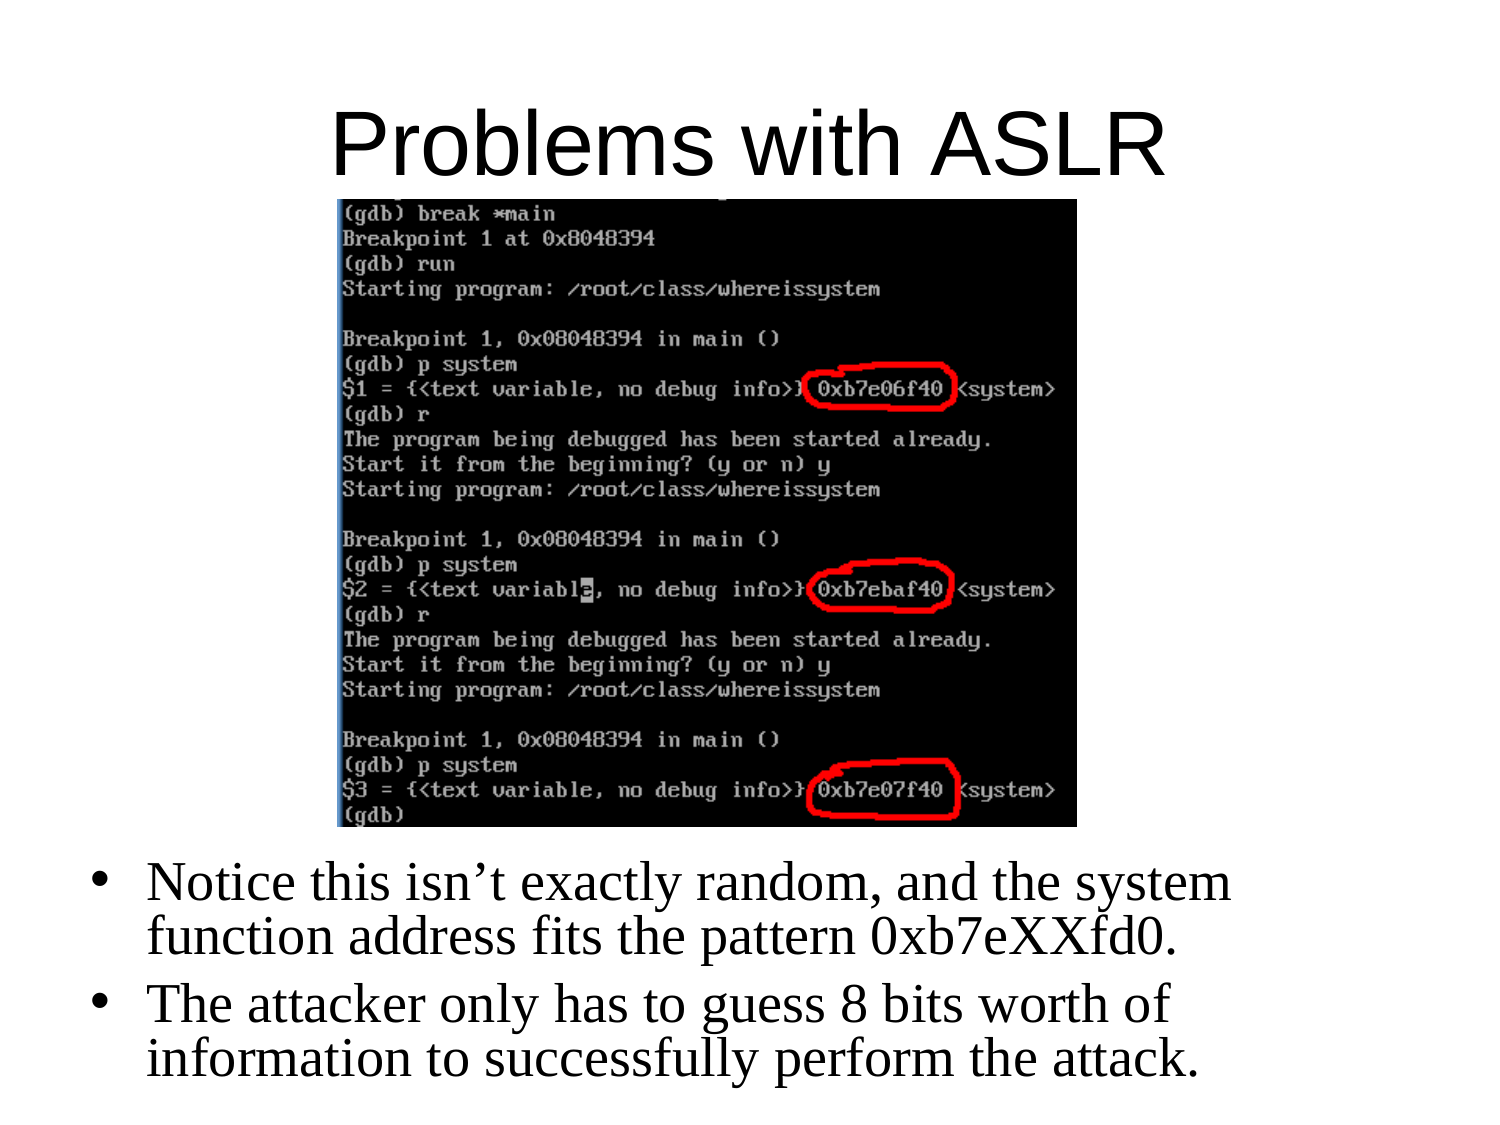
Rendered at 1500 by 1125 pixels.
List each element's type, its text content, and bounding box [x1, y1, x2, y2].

picture [337, 199, 1077, 827]
title Problems with ASLR [75, 45, 1426, 233]
list Notice this isn’t exactly random, and the system function address fits the pattern 0xb7eXXfd0. The attacker only has to guess 8 bits worth of information to successfully perform the attack. [75, 849, 1426, 1113]
